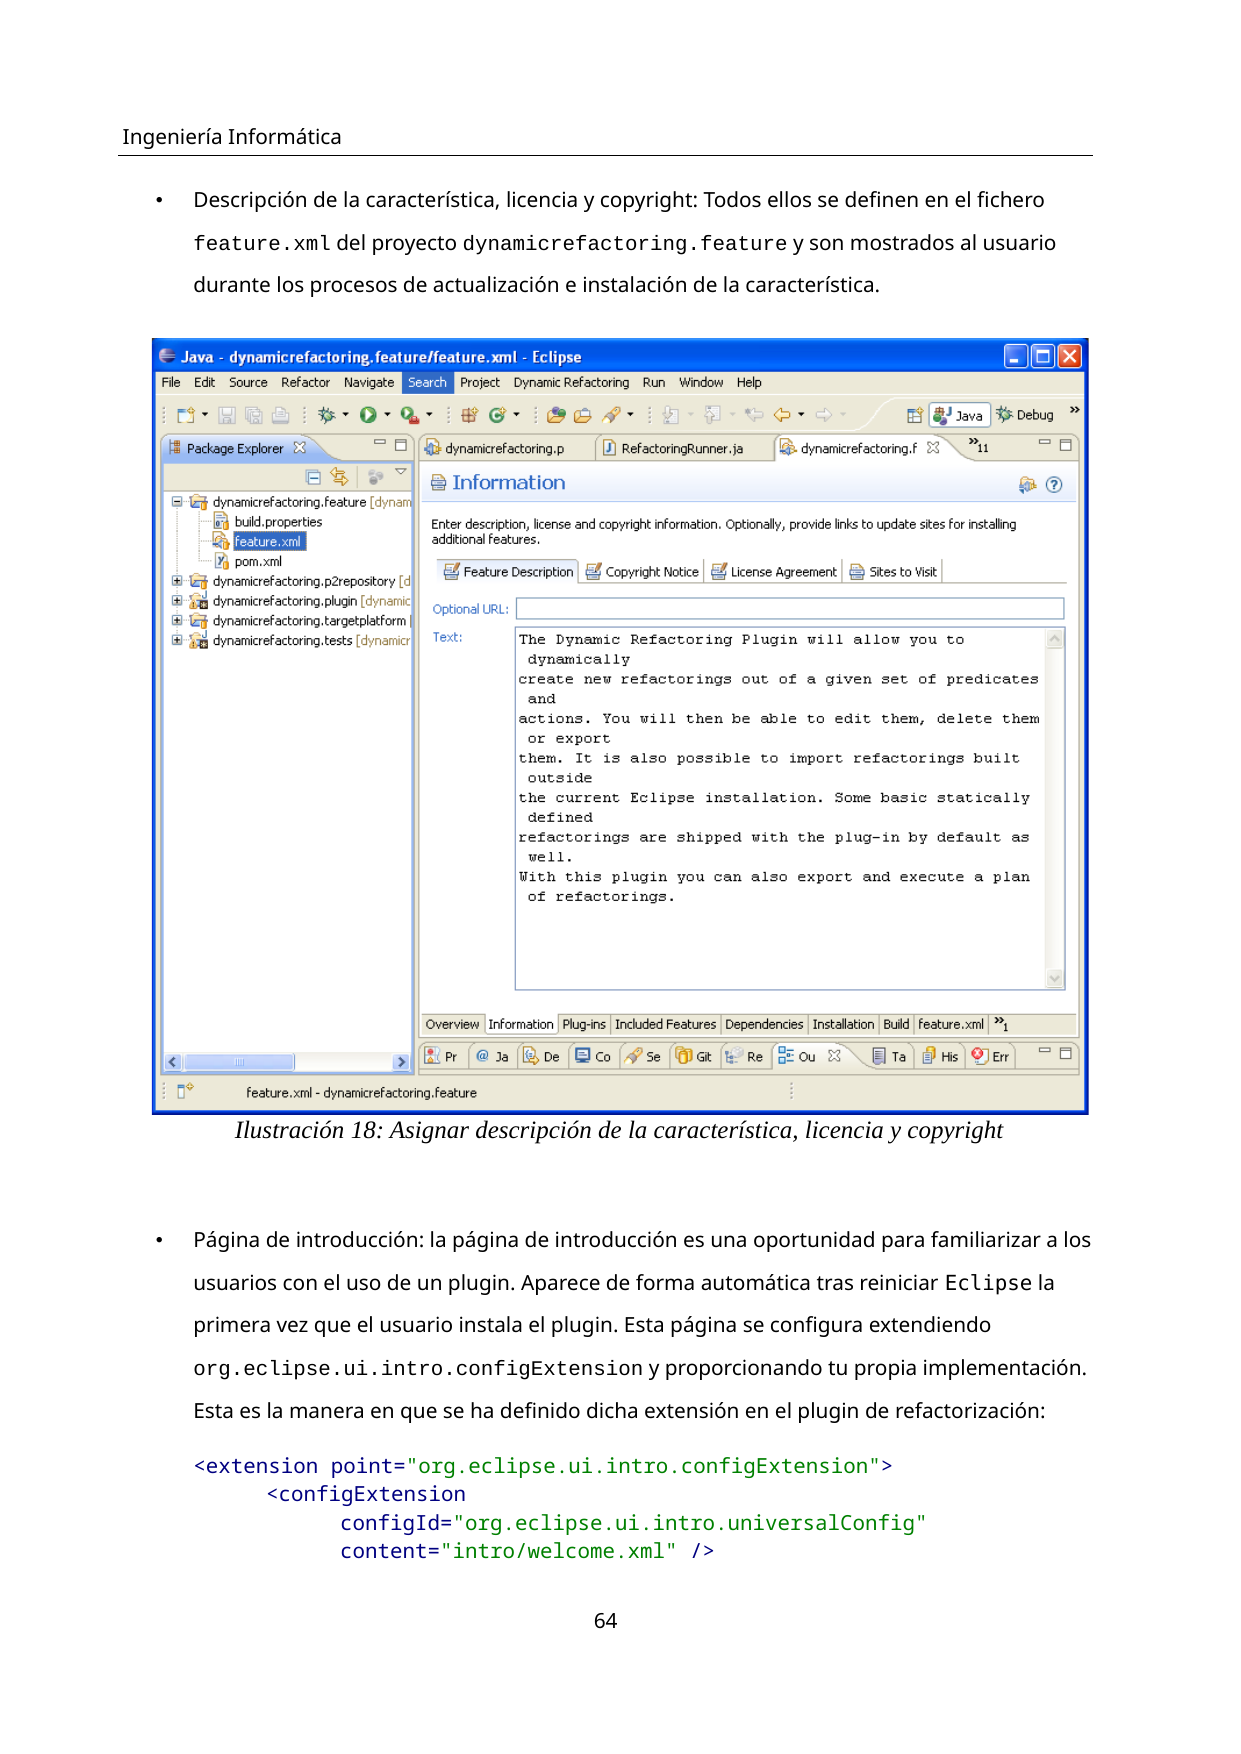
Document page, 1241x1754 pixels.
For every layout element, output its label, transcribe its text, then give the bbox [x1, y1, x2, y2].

text content="intro/welcome.xml" /> [118, 1536, 1093, 1564]
picture [151, 338, 1089, 1115]
text configId="org.eclipse.ui.intro.universalConfig" [118, 1508, 1093, 1536]
list <extension point="org.eclipse.ui.intro.configExtension"> [156, 1451, 1093, 1479]
list Página de introducción: la página de introducción es una oportunidad para familiarizar a los usuarios con el uso de un plugin. Aparece de forma automática tras reiniciar Eclipse la primera vez que el usuario instala el plugin. Esta página se configura extendiendo org.eclipse.ui.intro.configExtension y proporcionando tu propia implementación. Esta es la manera en que se ha definido dicha extensión en el plugin de refactorización: [156, 1225, 1093, 1424]
text <configExtension [118, 1479, 1093, 1508]
list Ilustración 18: Asignar descripción de la característica, licencia y copyright [152, 1115, 1089, 1143]
list Descripción de la característica, licencia y copyright: Todos ellos se definen en el fichero feature.xml del proyecto dynamicrefactoring.feature y son mostrados al usuario durante los procesos de actualización e instalación de la característica. [156, 185, 1093, 299]
